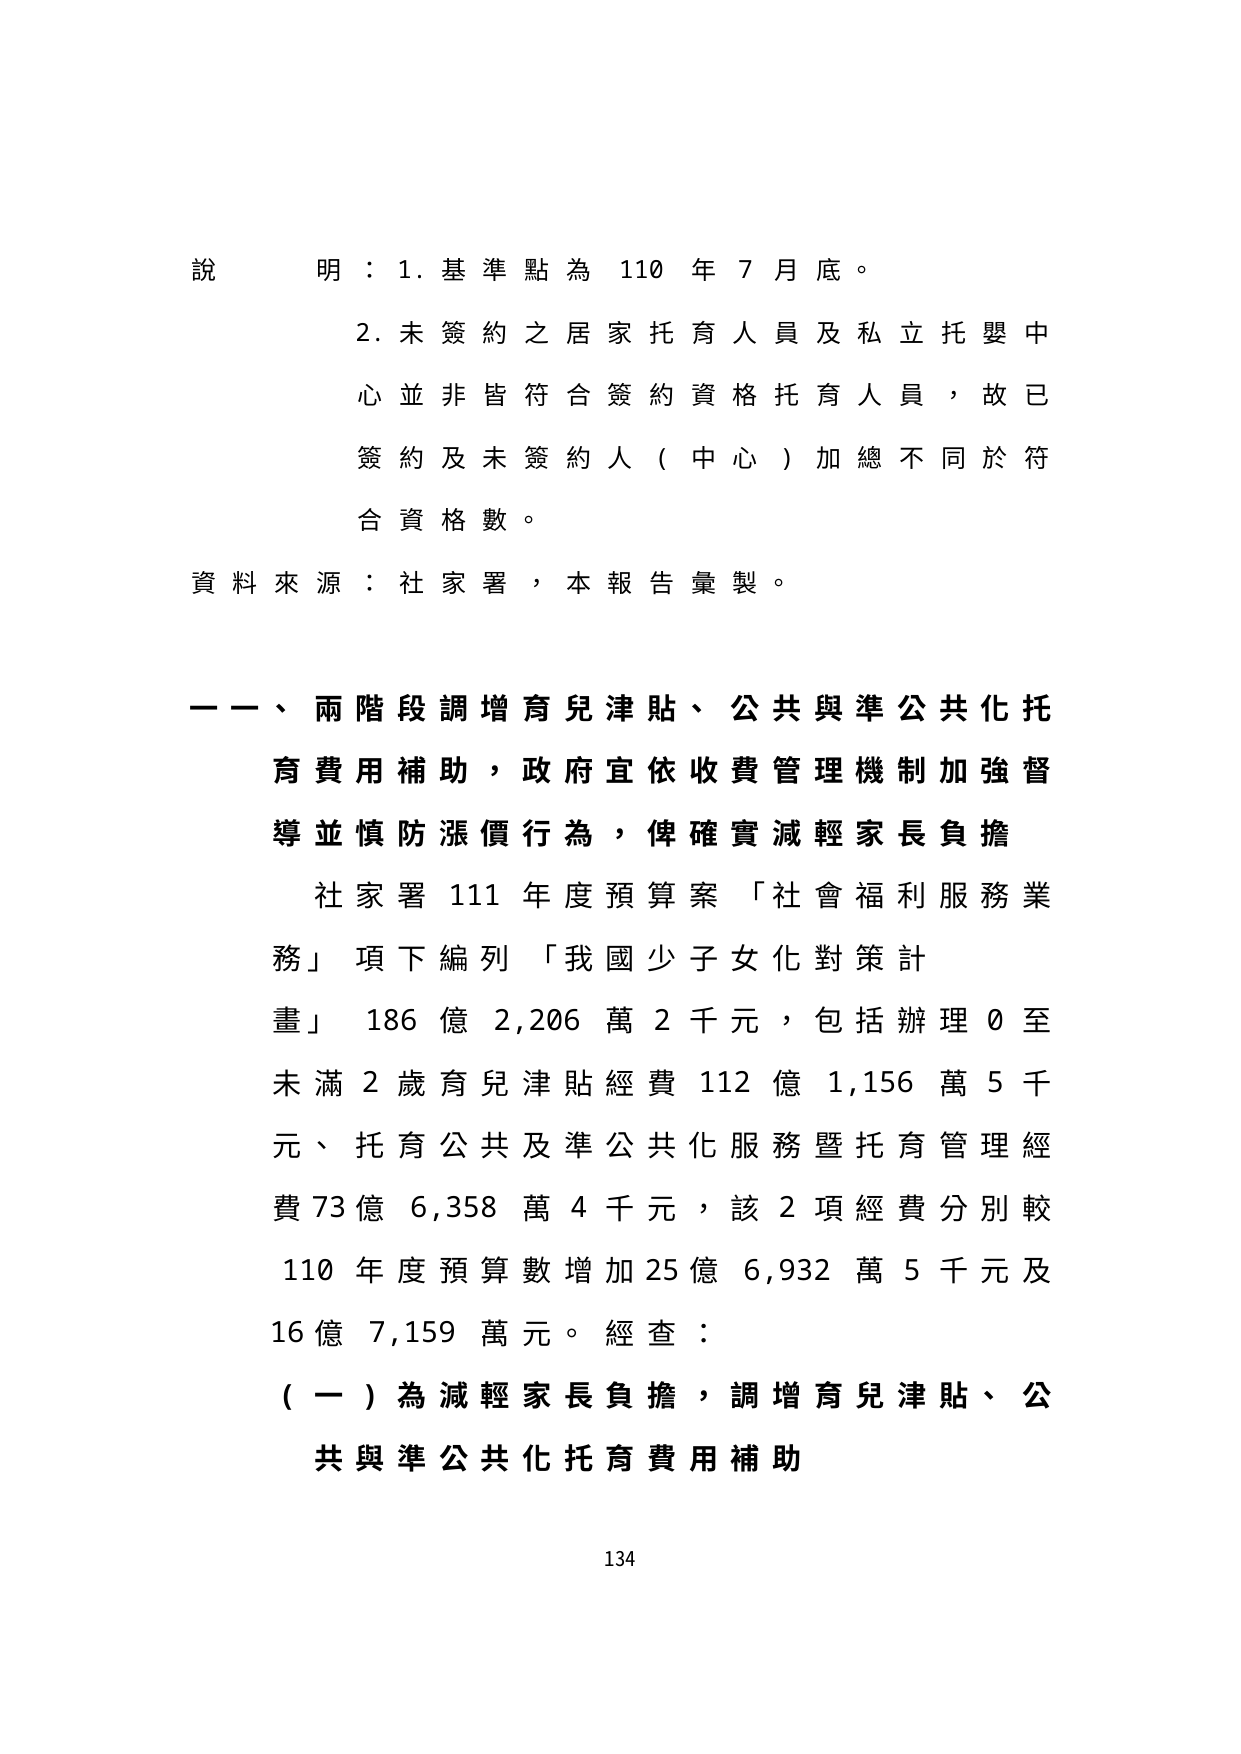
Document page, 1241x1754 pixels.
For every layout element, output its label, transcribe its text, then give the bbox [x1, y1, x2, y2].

text (一)為減輕家長負擔，調增育兒津貼、公共與準公共化托育費用補助 [242, 1352, 1058, 1477]
text 社家署111年度預算案「社會福利服務業務」項下編列「我國少子女化對策計畫」186億2,206萬2千元，包括辦理0至未滿2歲育兒津貼經費112億1,156萬5千元、托育公共及準公共化服務暨托育管理經費73億6,358萬4千元，該2項經費分別較110年度預算數增加25億6,932萬5千元及16億7,159萬元。經查： [242, 852, 1058, 1352]
text 一一、兩階段調增育兒津貼、公共與準公共化托育費用補助，政府宜依收費管理機制加強督導並慎防漲價行為，俾確實減輕家長負擔 [183, 665, 1058, 852]
text 2.未簽約之居家托育人員及私立托嬰中心並非皆符合簽約資格托育人員，故已簽約及未簽約人(中心)加總不同於符合資格數。 [308, 290, 1058, 540]
text 說 明：1.基準點為110年7月底。 [183, 227, 1058, 290]
text 資料來源：社家署，本報告彙製。 [183, 540, 1058, 602]
